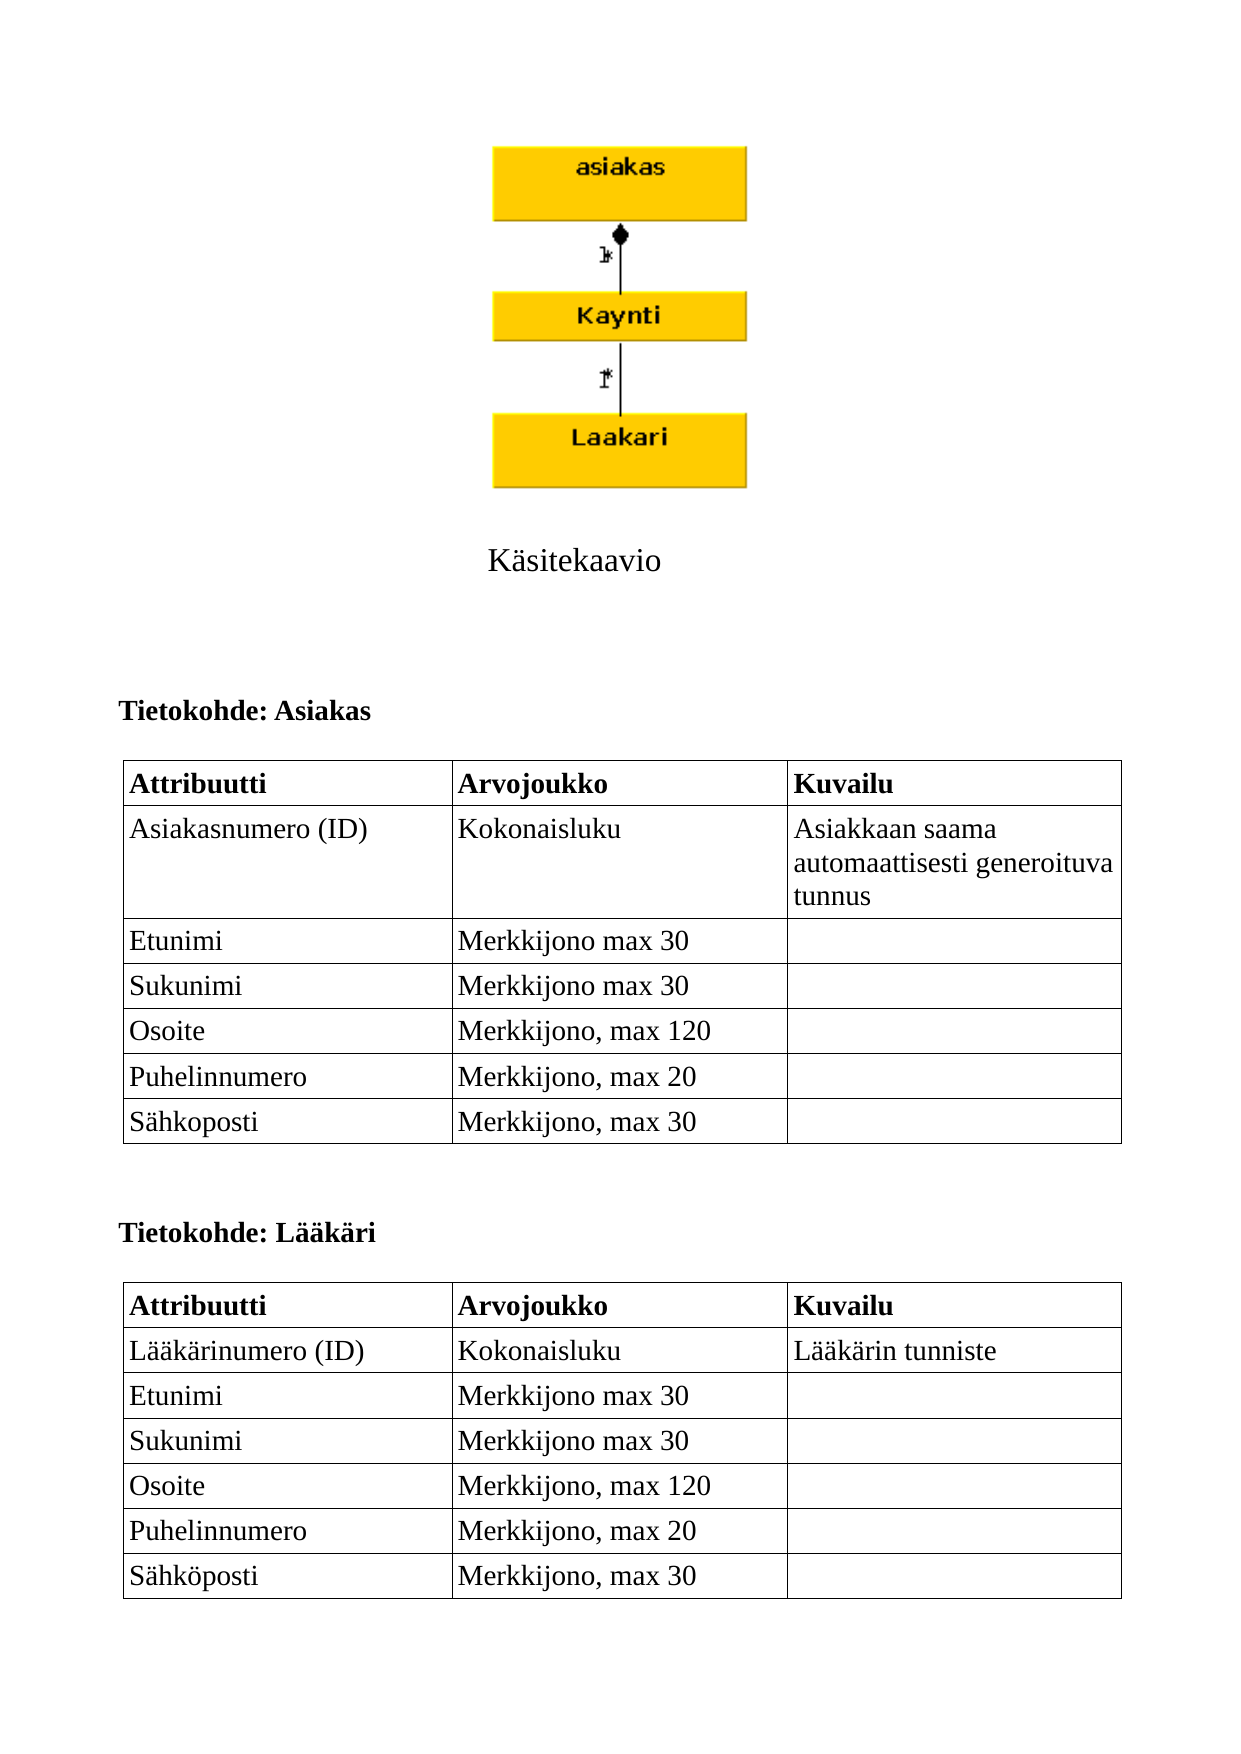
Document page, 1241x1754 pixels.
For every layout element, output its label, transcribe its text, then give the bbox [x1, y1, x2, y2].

table_cell Sähköposti [124, 1554, 452, 1598]
table_cell [788, 1099, 1121, 1143]
table_cell Sähkoposti [124, 1099, 452, 1143]
table_cell Sukunimi [124, 964, 452, 1008]
table_cell Merkkijono max 30 [453, 1373, 787, 1417]
table_cell Merkkijono, max 30 [453, 1099, 787, 1143]
table_cell [788, 1554, 1121, 1598]
picture [464, 118, 776, 519]
table_cell [788, 1373, 1121, 1417]
table_cell [788, 919, 1121, 963]
table_cell Merkkijono max 30 [453, 1419, 787, 1462]
table_cell Merkkijono, max 20 [453, 1054, 787, 1098]
text Tietokohde: Lääkäri [118, 1215, 1122, 1248]
table_cell Puhelinnumero [124, 1509, 452, 1553]
table_cell [788, 1009, 1121, 1053]
table_cell Kokonaisluku [453, 806, 787, 917]
table_cell Sukunimi [124, 1419, 452, 1462]
table_cell Merkkijono max 30 [453, 919, 787, 963]
text Käsitekaavio [118, 540, 1122, 578]
table_header Kuvailu [788, 1283, 1121, 1327]
table_header Arvojoukko [453, 1283, 787, 1327]
table_cell Osoite [124, 1009, 452, 1053]
table_cell Merkkijono, max 20 [453, 1509, 787, 1553]
table_header Attribuutti [124, 1283, 452, 1327]
table_cell Osoite [124, 1464, 452, 1508]
table_cell Asiakasnumero (ID) [124, 806, 452, 917]
table_cell [788, 1509, 1121, 1553]
table_header Attribuutti [124, 761, 452, 805]
table_cell Merkkijono max 30 [453, 964, 787, 1008]
table_cell Puhelinnumero [124, 1054, 452, 1098]
table_cell Etunimi [124, 1373, 452, 1417]
table_cell Asiakkaan saama automaattisesti generoituva tunnus [788, 806, 1121, 917]
table_header Kuvailu [788, 761, 1121, 805]
table_cell Merkkijono, max 30 [453, 1554, 787, 1598]
table_cell Lääkärin tunniste [788, 1328, 1121, 1372]
table_cell Lääkärinumero (ID) [124, 1328, 452, 1372]
table_header Arvojoukko [453, 761, 787, 805]
table_cell Etunimi [124, 919, 452, 963]
table_cell Merkkijono, max 120 [453, 1009, 787, 1053]
table_cell [788, 1464, 1121, 1508]
text Tietokohde: Asiakas [118, 693, 1122, 727]
table_cell [788, 1054, 1121, 1098]
table_cell Kokonaisluku [453, 1328, 787, 1372]
table_cell [788, 1419, 1121, 1462]
table_cell Merkkijono, max 120 [453, 1464, 787, 1508]
table_cell [788, 964, 1121, 1008]
